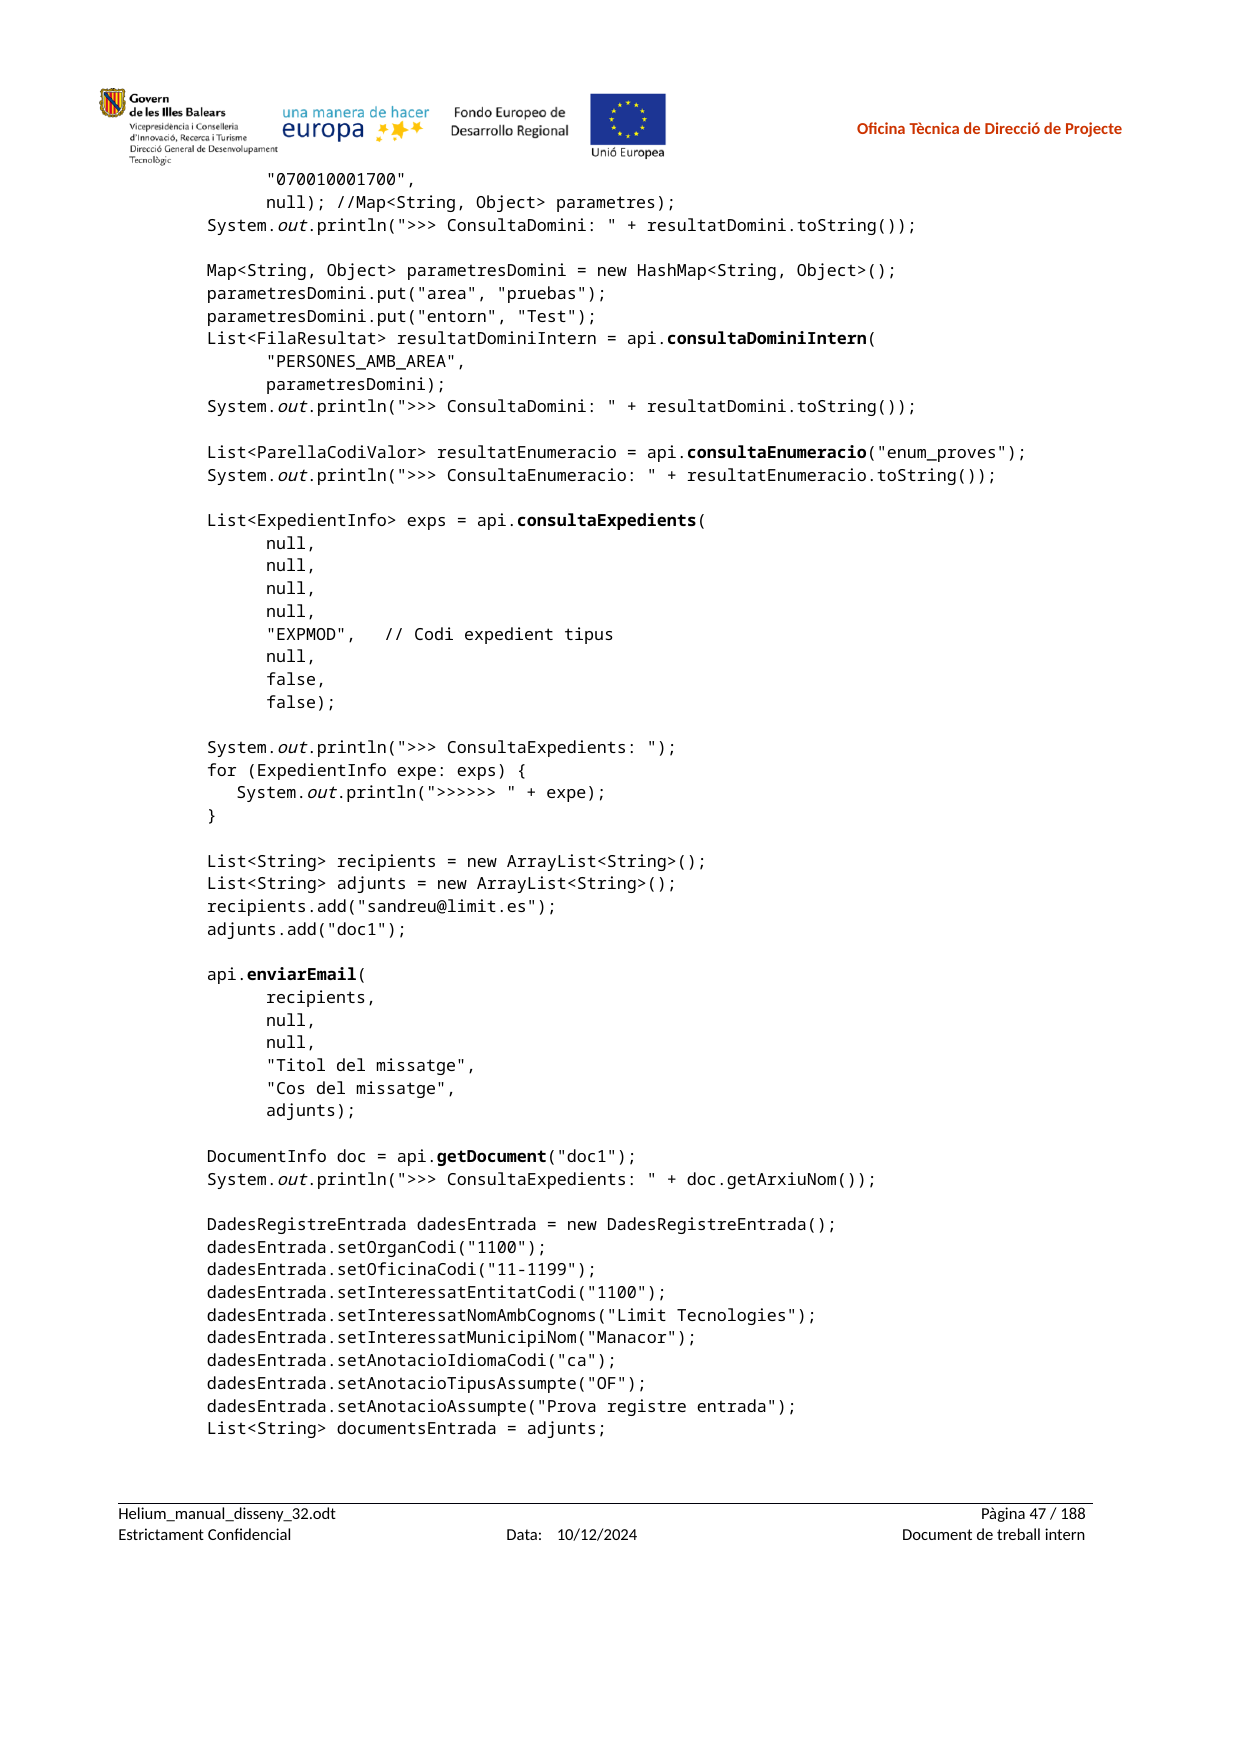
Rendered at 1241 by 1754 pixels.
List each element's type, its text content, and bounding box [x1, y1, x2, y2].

text "Cos del missatge", [118, 1076, 1122, 1099]
text System.out.println(">>> ConsultaExpedients: "); [118, 736, 1122, 758]
text Map<String, Object> parametresDomini = new HashMap<String, Object>(); [118, 259, 1122, 281]
text false, [118, 667, 1122, 690]
text adjunts); [118, 1099, 1122, 1122]
text api.enviarEmail( [118, 963, 1122, 985]
text adjunts.add("doc1"); [118, 917, 1122, 940]
text null, [118, 577, 1122, 599]
text recipients, [118, 985, 1122, 1008]
text null, [118, 531, 1122, 554]
text List<FilaResultat> resultatDominiIntern = api.consultaDominiIntern( [118, 327, 1122, 349]
text DocumentInfo doc = api.getDocument("doc1"); [118, 1144, 1122, 1167]
text List<ParellaCodiValor> resultatEnumeracio = api.consultaEnumeracio("enum_proves"); [118, 440, 1122, 463]
text System.out.println(">>>>>> " + expe); [118, 781, 1122, 804]
text null); //Map<String, Object> parametres); [118, 191, 1122, 213]
text dadesEntrada.setInteressatEntitatCodi("1100"); [118, 1281, 1122, 1303]
text dadesEntrada.setInteressatMunicipiNom("Manacor"); [118, 1326, 1122, 1349]
text parametresDomini); [118, 372, 1122, 395]
text for (ExpedientInfo expe: exps) { [118, 758, 1122, 781]
text parametresDomini.put("entorn", "Test"); [118, 304, 1122, 327]
text parametresDomini.put("area", "pruebas"); [118, 281, 1122, 304]
text System.out.println(">>> ConsultaExpedients: " + doc.getArxiuNom()); [118, 1167, 1122, 1190]
text System.out.println(">>> ConsultaDomini: " + resultatDomini.toString()); [118, 395, 1122, 418]
text recipients.add("sandreu@limit.es"); [118, 894, 1122, 917]
text null, [118, 645, 1122, 667]
text List<String> adjunts = new ArrayList<String>(); [118, 872, 1122, 894]
text dadesEntrada.setOrganCodi("1100"); [118, 1235, 1122, 1258]
text null, [118, 1008, 1122, 1031]
text List<String> documentsEntrada = adjunts; [118, 1417, 1122, 1439]
text false); [118, 690, 1122, 713]
text "PERSONES_AMB_AREA", [118, 349, 1122, 372]
picture [99, 87, 668, 166]
text dadesEntrada.setAnotacioIdiomaCodi("ca"); [118, 1349, 1122, 1371]
text dadesEntrada.setOficinaCodi("11-1199"); [118, 1258, 1122, 1281]
text "Titol del missatge", [118, 1053, 1122, 1076]
text List<ExpedientInfo> exps = api.consultaExpedients( [118, 508, 1122, 531]
text dadesEntrada.setInteressatNomAmbCognoms("Limit Tecnologies"); [118, 1303, 1122, 1326]
text dadesEntrada.setAnotacioAssumpte("Prova registre entrada"); [118, 1394, 1122, 1417]
text null, [118, 599, 1122, 622]
text DadesRegistreEntrada dadesEntrada = new DadesRegistreEntrada(); [118, 1212, 1122, 1235]
text null, [118, 554, 1122, 577]
text null, [118, 1031, 1122, 1053]
text List<String> recipients = new ArrayList<String>(); [118, 849, 1122, 872]
text "070010001700", [118, 168, 1122, 191]
text System.out.println(">>> ConsultaDomini: " + resultatDomini.toString()); [118, 213, 1122, 236]
text "EXPMOD", // Codi expedient tipus [118, 622, 1122, 645]
text } [118, 804, 1122, 826]
text System.out.println(">>> ConsultaEnumeracio: " + resultatEnumeracio.toString()); [118, 463, 1122, 486]
text dadesEntrada.setAnotacioTipusAssumpte("OF"); [118, 1371, 1122, 1394]
